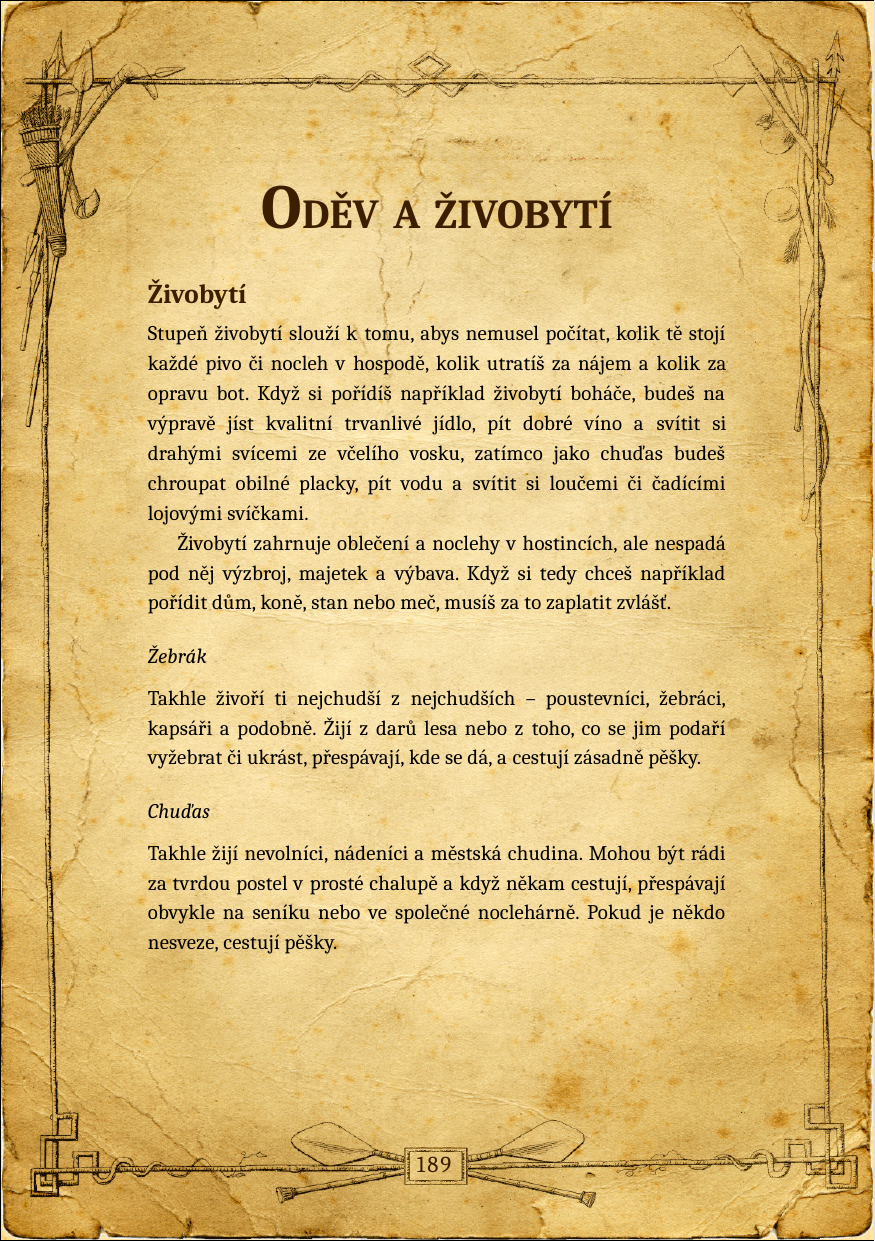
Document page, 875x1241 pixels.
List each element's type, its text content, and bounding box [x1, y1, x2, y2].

text Stupeň živobytí slouží k⁠ tomu, abys nemusel počítat, kolik tě stojí každé pivo či nocleh v⁠ hospodě, kolik utratíš za nájem a⁠ kolik za opravu bot. Když si pořídíš například živobytí boháče, budeš na výpravě jíst kvalitní trvanlivé jídlo, pít dobré víno a⁠ svítit si drahými svícemi ze včelího vosku, zatímco jako chuďas budeš chroupat obilné placky, pít vodu a⁠ svítit si loučemi či čadícími lojovými svíčkami. Živobytí zahrnuje oblečení a⁠ noclehy v⁠ hostincích, ale nespadá pod něj výzbroj, majetek a⁠ výbava. Když si tedy chceš například pořídit dům, koně, stan nebo meč, musíš za to zaplatit zvlášť. [148, 322, 726, 615]
text Chuďas [148, 799, 726, 823]
text Takhle žijí nevolníci, nádeníci a⁠ městská chudina. Mohou být rádi za tvrdou postel v⁠ prosté chalupě a⁠ když někam cestují, přespávají obvykle na seníku nebo ve společné noclehárně. Pokud je někdo nesveze, cestují pěšky. [148, 841, 726, 955]
subtitle Živobytí [148, 279, 726, 310]
subtitle Oděv a⁠ živobytí [148, 172, 726, 244]
picture [1, 1, 874, 1240]
text Takhle živoří ti nejchudší z⁠ nejchudších – poustevníci, žebráci, kapsáři a⁠ podobně. Žijí z⁠ darů lesa nebo z⁠ toho, co se jim podaří vyžebrat či ukrást, přespávají, kde se dá, a⁠ cestují zásadně pěšky. [148, 686, 726, 770]
text Žebrák [148, 644, 726, 668]
